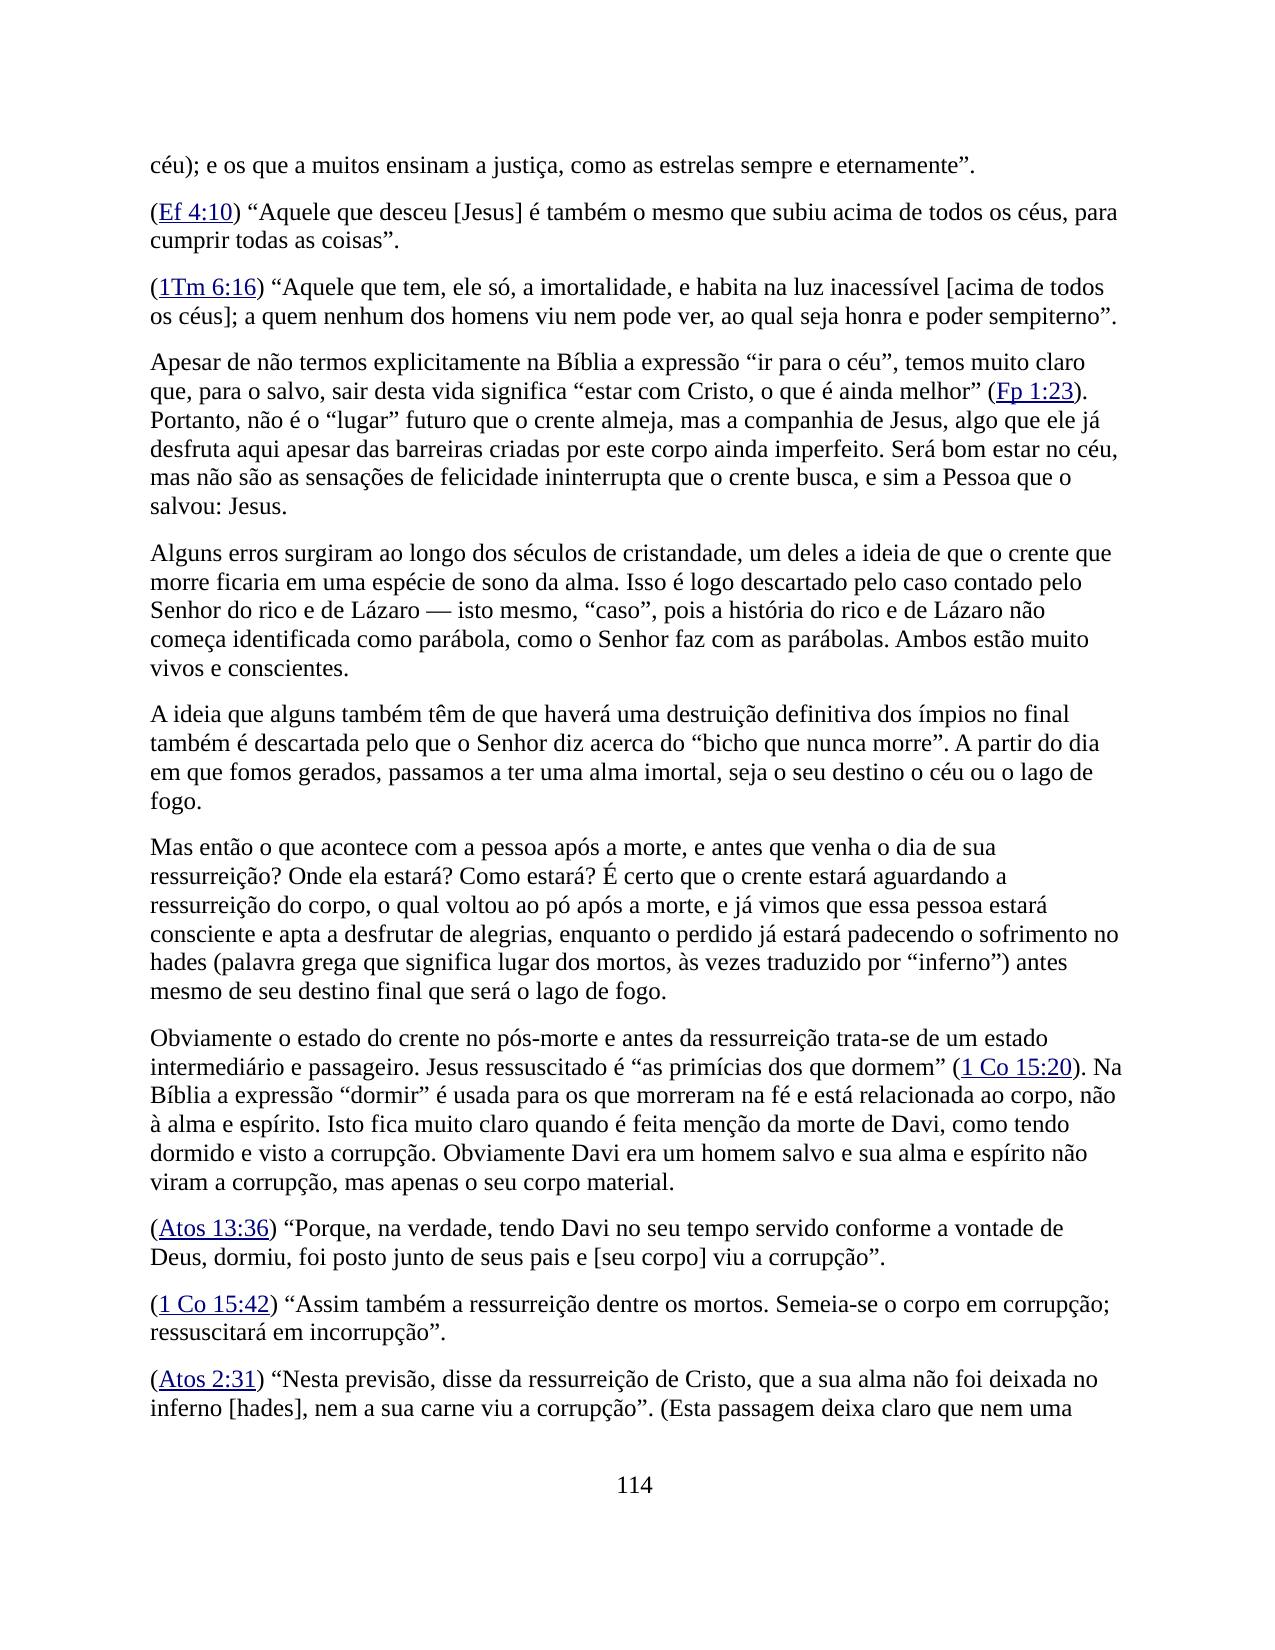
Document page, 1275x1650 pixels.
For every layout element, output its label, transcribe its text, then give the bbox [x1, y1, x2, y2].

text céu); e os que a muitos ensinam a justiça, como as estrelas sempre e eternamente”. [150, 150, 1125, 179]
text (1 Co 15:42) “Assim também a ressurreição dentre os mortos. Semeia-se o corpo em corrupção; ressuscitará em incorrupção”. [150, 1289, 1125, 1346]
text (1Tm 6:16) “Aquele que tem, ele só, a imortalidade, e habita na luz inacessível [acima de todos os céus]; a quem nenhum dos homens viu nem pode ver, ao qual seja honra e poder sempiterno”. [150, 272, 1125, 329]
text Obviamente o estado do crente no pós-morte e antes da ressurreição trata-se de um estado intermediário e passageiro. Jesus ressuscitado é “as primícias dos que dormem” (1 Co 15:20). Na Bíblia a expressão “dormir” é usada para os que morreram na fé e está relacionada ao corpo, não à alma e espírito. Isto fica muito claro quando é feita menção da morte de Davi, como tendo dormido e visto a corrupção. Obviamente Davi era um homem salvo e sua alma e espírito não viram a corrupção, mas apenas o seu corpo material. [150, 1023, 1125, 1195]
text Alguns erros surgiram ao longo dos séculos de cristandade, um deles a ideia de que o crente que morre ficaria em uma espécie de sono da alma. Isso é logo descartado pelo caso contado pelo Senhor do rico e de Lázaro — isto mesmo, “caso”, pois a história do rico e de Lázaro não começa identificada como parábola, como o Senhor faz com as parábolas. Ambos estão muito vivos e conscientes. [150, 538, 1125, 682]
text (Atos 13:36) “Porque, na verdade, tendo Davi no seu tempo servido conforme a vontade de Deus, dormiu, foi posto junto de seus pais e [seu corpo] viu a corrupção”. [150, 1213, 1125, 1271]
text (Ef 4:10) “Aquele que desceu [Jesus] é também o mesmo que subiu acima de todos os céus, para cumprir todas as coisas”. [150, 197, 1125, 254]
text A ideia que alguns também têm de que haverá uma destruição definitiva dos ímpios no final também é descartada pelo que o Senhor diz acerca do “bicho que nunca morre”. A partir do dia em que fomos gerados, passamos a ter uma alma imortal, seja o seu destino o céu ou o lago de fogo. [150, 699, 1125, 814]
text Apesar de não termos explicitamente na Bíblia a expressão “ir para o céu”, temos muito claro que, para o salvo, sair desta vida significa “estar com Cristo, o que é ainda melhor” (Fp 1:23). Portanto, não é o “lugar” futuro que o crente almeja, mas a companhia de Jesus, algo que ele já desfruta aqui apesar das barreiras criadas por este corpo ainda imperfeito. Será bom estar no céu, mas não são as sensações de felicidade ininterrupta que o crente busca, e sim a Pessoa que o salvou: Jesus. [150, 347, 1125, 520]
text Mas então o que acontece com a pessoa após a morte, e antes que venha o dia de sua ressurreição? Onde ela estará? Como estará? É certo que o crente estará aguardando a ressurreição do corpo, o qual voltou ao pó após a morte, e já vimos que essa pessoa estará consciente e apta a desfrutar de alegrias, enquanto o perdido já estará padecendo o sofrimento no hades (palavra grega que significa lugar dos mortos, às vezes traduzido por “inferno”) antes mesmo de seu destino final que será o lago de fogo. [150, 832, 1125, 1005]
text (Atos 2:31) “Nesta previsão, disse da ressurreição de Cristo, que a sua alma não foi deixada no inferno [hades], nem a sua carne viu a corrupção”. (Esta passagem deixa claro que nem uma [150, 1364, 1125, 1422]
